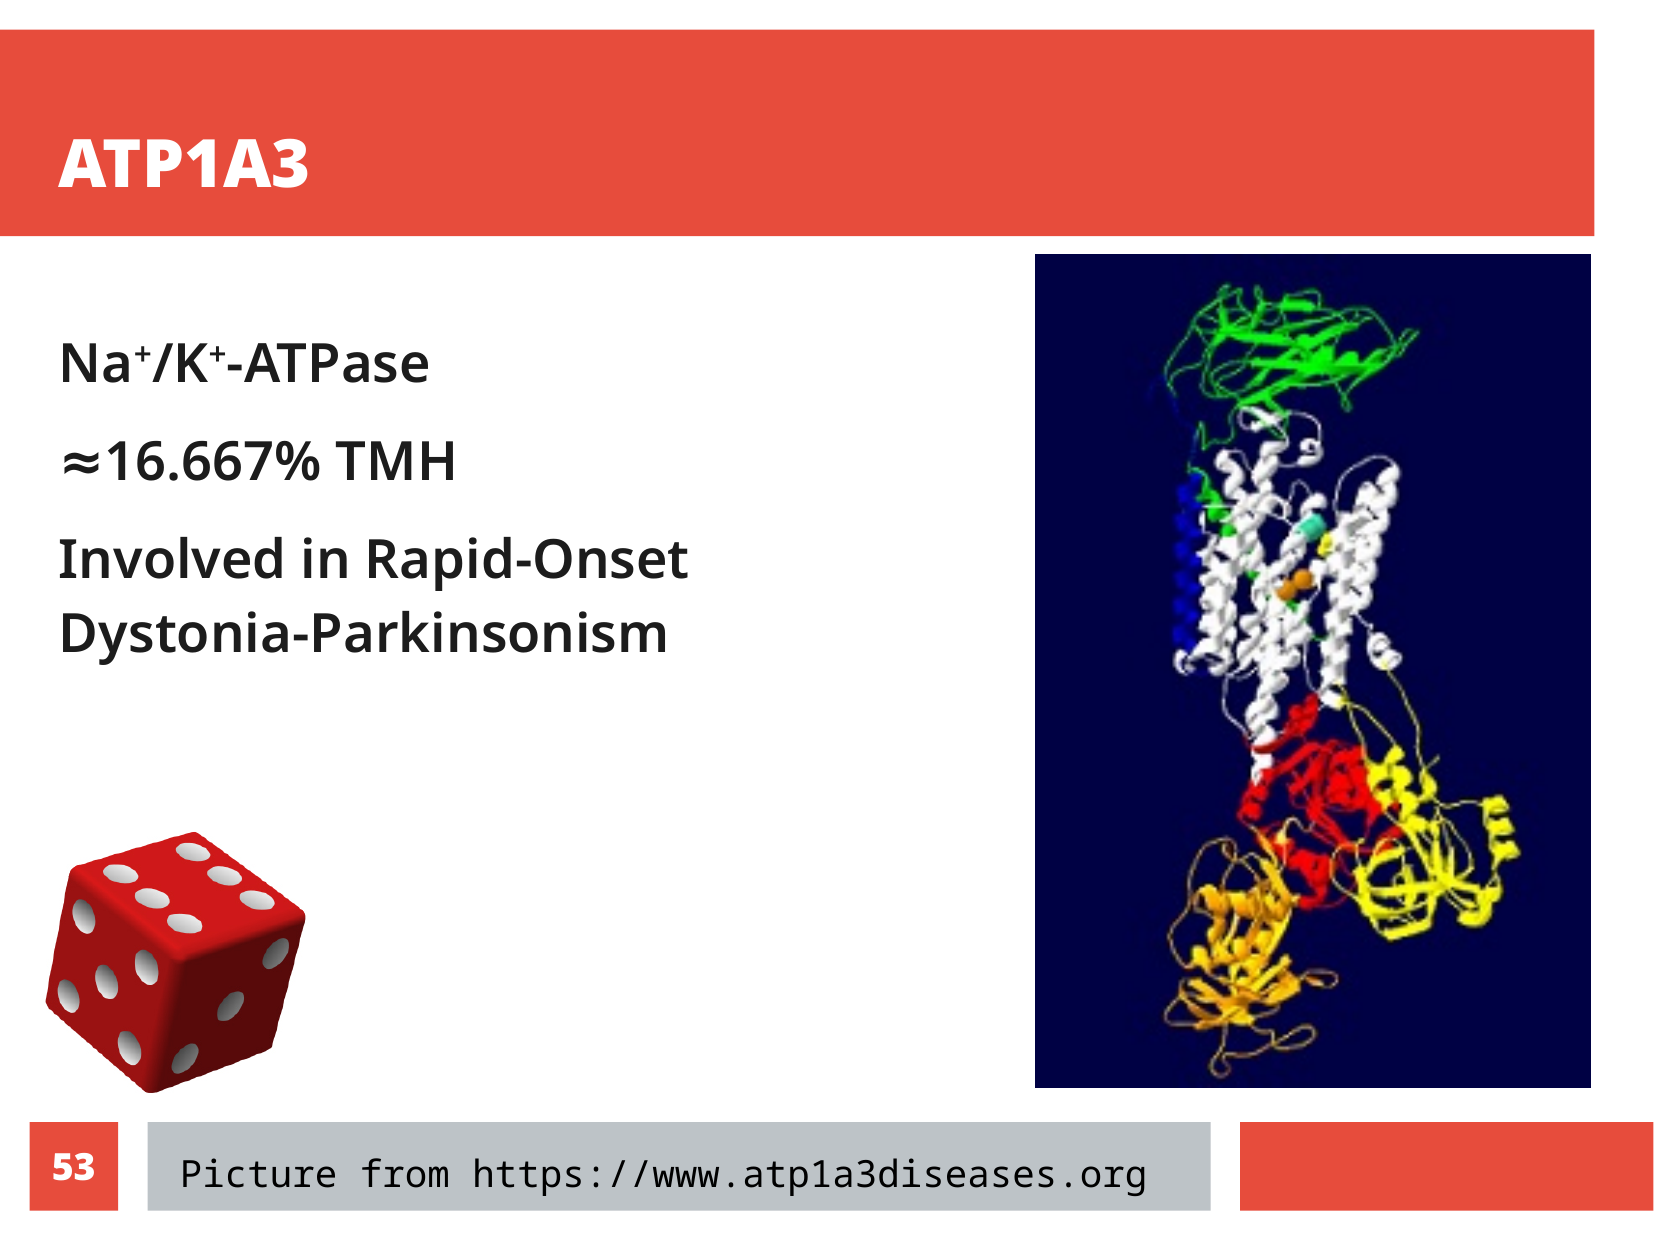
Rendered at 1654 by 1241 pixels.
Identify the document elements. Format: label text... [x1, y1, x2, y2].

title ATP1A3 [59, 59, 1595, 207]
text_box Picture from https://www.atp1a3diseases.org [165, 1140, 1001, 1193]
picture [32, 809, 316, 1104]
list Na+/K+-ATPase ≈16.667% TMH Involved in Rapid-Onset Dystonia-Parkinsonism [59, 324, 796, 1093]
picture [1035, 254, 1591, 1088]
